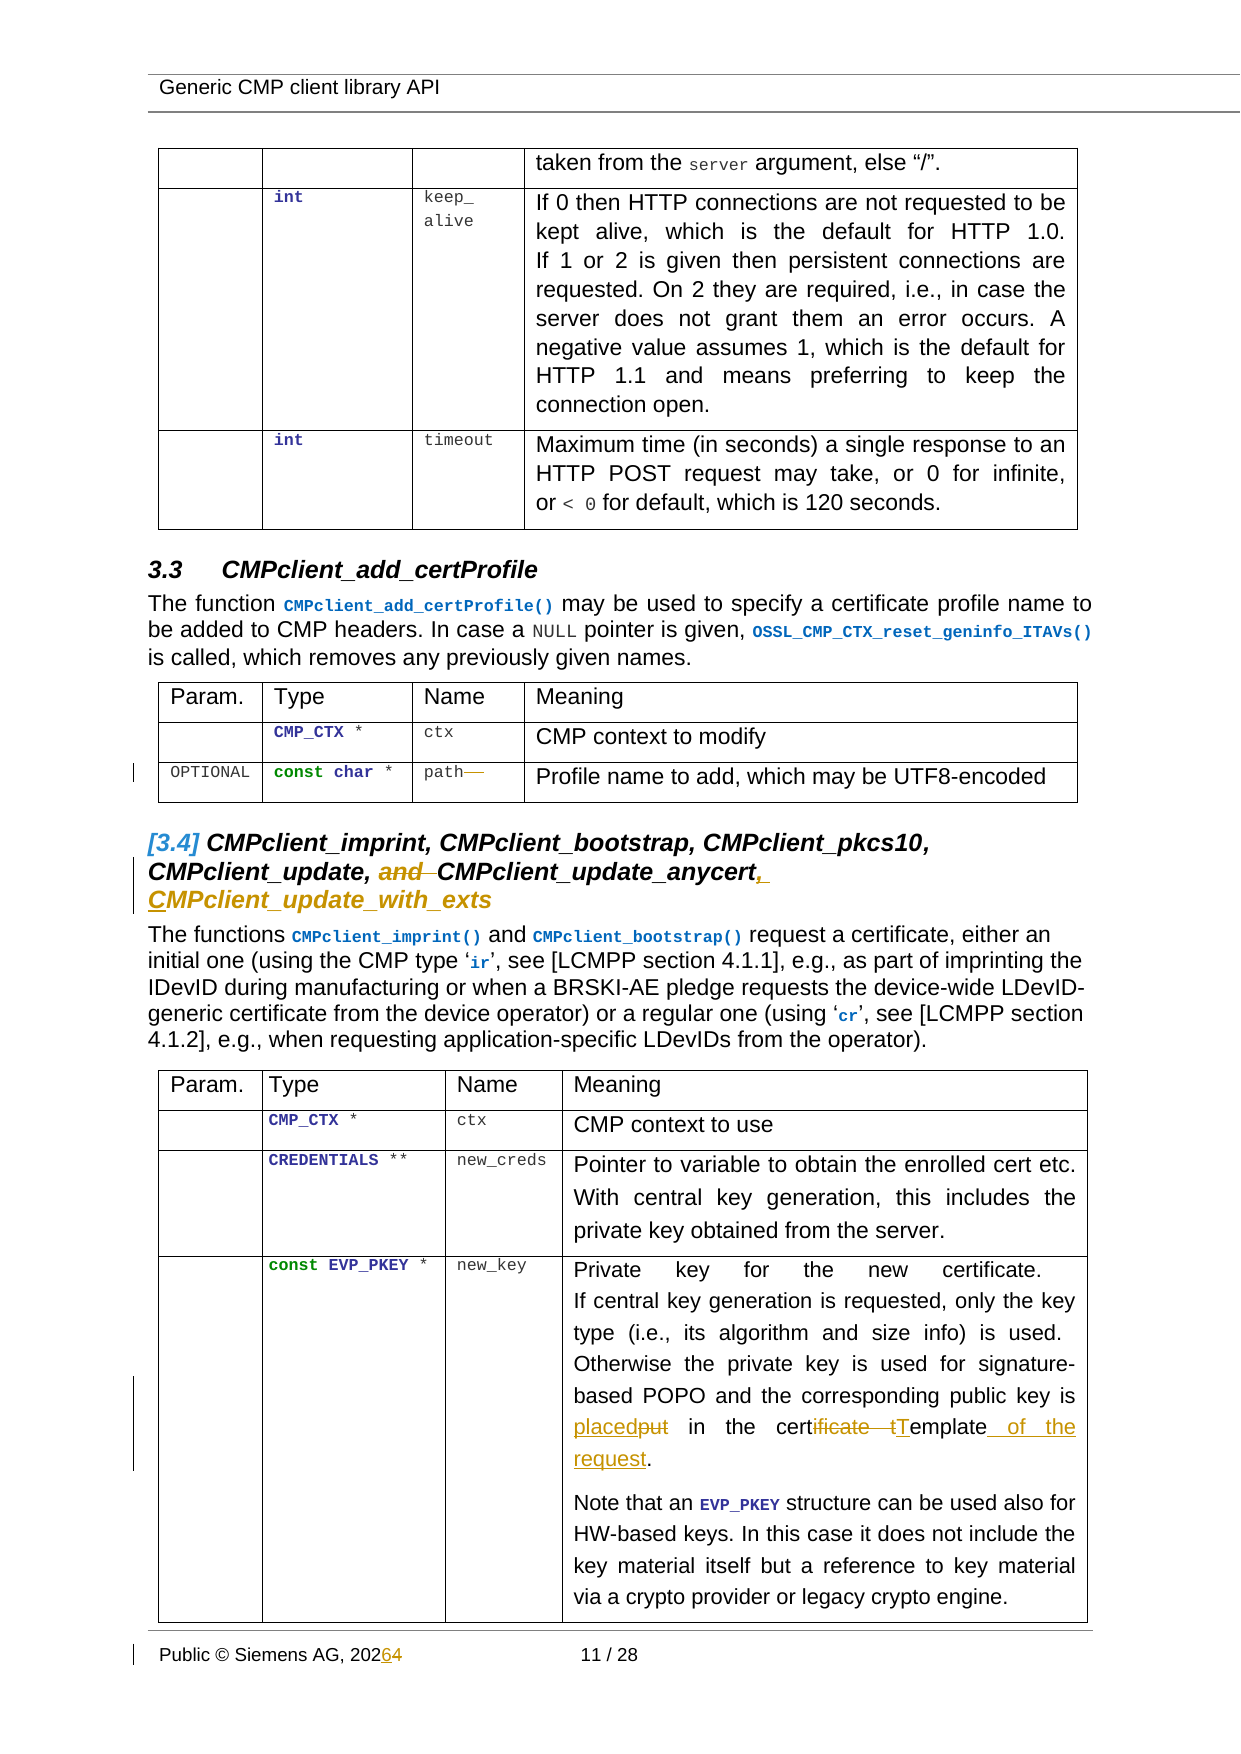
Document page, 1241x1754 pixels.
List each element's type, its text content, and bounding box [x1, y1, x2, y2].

table_cell timeout [413, 431, 524, 529]
table_cell CREDENTIALS ** [263, 1151, 445, 1256]
table_cell Maximum time (in seconds) a single response to an HTTP POST request may take, or 0 for infinite, or < 0 for default, which is 120 seconds. [525, 431, 1077, 529]
table_cell [413, 149, 524, 188]
table_cell keep_ alive [413, 189, 524, 430]
table_header Meaning [525, 683, 1077, 722]
table_cell int [263, 431, 412, 529]
subtitle CMPclient_imprint, CMPclient_bootstrap, CMPclient_pkcs10, CMPclient_update, CMPclient_update_anycert, CMPclient_update_with_exts [148, 828, 1092, 914]
table_cell CMP_CTX * [263, 723, 412, 762]
table_cell OPTIONAL [159, 763, 262, 802]
table_cell [159, 431, 262, 529]
table_cell Private key for the new certificate. If central key generation is requested, only the key type (i.e., its algorithm and size info) is used. Otherwise the private key is used for signature-based POPO and the corresponding public key is placed in the certTemplate of the request. Note that an EVP_PKEY structure can be used also for HW-based keys. In this case it does not include the key material itself but a reference to key material via a crypto provider or legacy crypto engine. [563, 1257, 1087, 1622]
table_cell const EVP_PKEY * [263, 1257, 445, 1622]
table_cell [159, 723, 262, 762]
table_cell Pointer to variable to obtain the enrolled cert etc. With central key generation, this includes the private key obtained from the server. [563, 1151, 1087, 1256]
table_header Type [263, 1071, 445, 1110]
table_cell Profile name to add, which may be UTF8-encoded [525, 763, 1077, 802]
table_cell const char * [263, 763, 412, 802]
text The function CMPclient_add_certProfile() may be used to specify a certificate profile name to be added to CMP headers. In case a NULL pointer is given, OSSL_CMP_CTX_reset_geninfo_ITAVs() is called, which removes any previously given names. [148, 590, 1092, 670]
table_cell [263, 149, 412, 188]
table_cell CMP_CTX * [263, 1111, 445, 1150]
table_cell ctx [413, 723, 524, 762]
table_cell ctx [446, 1111, 562, 1150]
table_cell [159, 1151, 262, 1256]
table_cell int [263, 189, 412, 430]
table_cell CMP context to use [563, 1111, 1087, 1150]
table_cell [159, 189, 262, 430]
table_header Name [413, 683, 524, 722]
table_header Param. [159, 1071, 262, 1110]
table_cell new_creds [446, 1151, 562, 1256]
table_header Type [263, 683, 412, 722]
table_cell new_key [446, 1257, 562, 1622]
table_cell path [413, 763, 524, 802]
subtitle CMPclient_add_certProfile [148, 555, 1092, 584]
text The functions CMPclient_imprint() and CMPclient_bootstrap() request a certificate, either an initial one (using the CMP type ‘ir’, see [LCMPP section 4.1.1], e.g., as part of imprinting the IDevID during manufacturing or when a BRSKI-AE pledge requests the device-wide LDevID-generic certificate from the device operator) or a regular one (using ‘cr’, see [LCMPP section 4.1.2], e.g., when requesting application-specific LDevIDs from the operator). [148, 921, 1092, 1053]
table_header Name [446, 1071, 562, 1110]
table_header Meaning [563, 1071, 1087, 1110]
table_cell [159, 1257, 262, 1622]
table_cell [159, 1111, 262, 1150]
table_cell taken from the server argument, else “/”. [525, 149, 1077, 188]
table_cell CMP context to modify [525, 723, 1077, 762]
table_cell If 0 then HTTP connections are not requested to be kept alive, which is the default for HTTP 1.0. If 1 or 2 is given then persistent connections are requested. On 2 they are required, i.e., in case the server does not grant them an error occurs. A negative value assumes 1, which is the default for HTTP 1.1 and means preferring to keep the connection open. [525, 189, 1077, 430]
table_header Param. [159, 683, 262, 722]
table_cell [159, 149, 262, 188]
